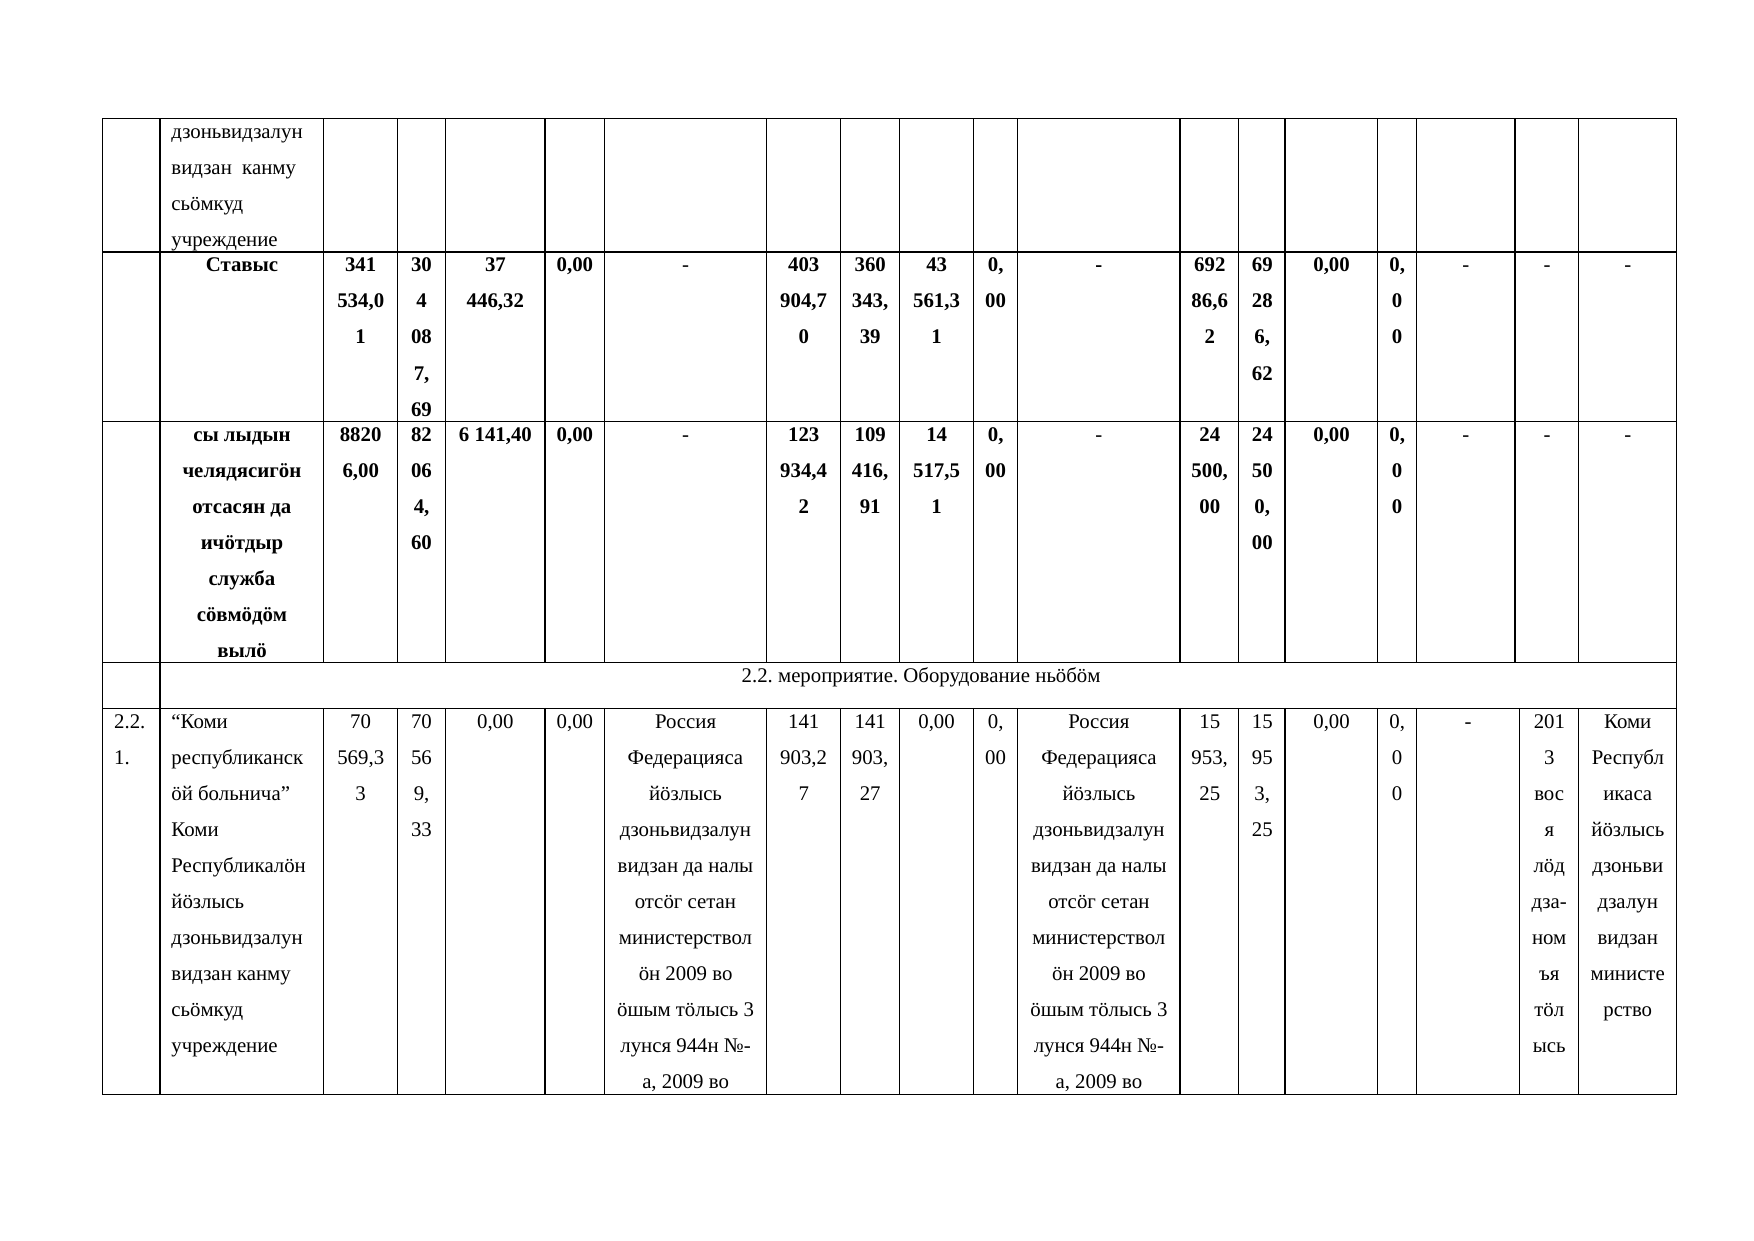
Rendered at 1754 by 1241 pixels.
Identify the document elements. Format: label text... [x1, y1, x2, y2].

table_cell 43 561,31 [900, 253, 973, 421]
table_cell 15 953,25 [1181, 709, 1238, 1093]
table_cell [103, 663, 159, 708]
table_cell 0,00 [1286, 253, 1377, 421]
table_cell 0,00 [974, 709, 1017, 1093]
table_cell 2.2. мероприятие. Оборудование ньӧбӧм [161, 663, 1676, 708]
table_cell - [1579, 253, 1676, 421]
table_cell - [1018, 119, 1179, 251]
table_cell [900, 119, 973, 251]
table_cell 123 934,42 [767, 422, 840, 662]
table_cell 0,00 [1286, 422, 1377, 662]
table_cell [841, 119, 899, 251]
table_cell 403 904,70 [767, 253, 840, 421]
table_cell - [1579, 422, 1676, 662]
table_cell 70 569,33 [398, 709, 445, 1093]
table_cell 0,00 [546, 709, 604, 1093]
table_cell 141 903,27 [767, 709, 840, 1093]
table_cell [1516, 119, 1578, 251]
table_cell 0,00 [974, 253, 1017, 421]
table_cell 88206,00 [324, 422, 397, 662]
table_cell 14 517,51 [900, 422, 973, 662]
table_cell [1579, 119, 1676, 251]
table_cell [103, 422, 159, 662]
table_cell 0,00 [1378, 709, 1416, 1093]
table_cell 0,00 [1378, 422, 1416, 662]
table_cell 0,00 [900, 709, 973, 1093]
table_cell [446, 119, 544, 251]
table_cell 0,00 [546, 253, 604, 421]
table_cell 304 087,69 [398, 253, 445, 421]
table_cell [1239, 119, 1284, 251]
table_cell [546, 119, 604, 251]
table_cell - [605, 253, 766, 421]
table_cell 0,00 [1378, 253, 1416, 421]
table_cell 82 064,60 [398, 422, 445, 662]
table_cell - [1417, 422, 1514, 662]
table_cell Ставыс [161, 253, 323, 421]
table_cell [1181, 119, 1238, 251]
table_cell 360343,39 [841, 253, 899, 421]
table_cell [1286, 119, 1377, 251]
table_cell [103, 253, 159, 421]
table_cell 69286,62 [1181, 253, 1238, 421]
table_cell [398, 119, 445, 251]
table_cell [1417, 119, 1514, 251]
table_cell 2013 вося лӧддза-номъя тӧлысь [1520, 709, 1578, 1093]
table_cell - [1417, 253, 1514, 421]
table_cell 141 903,27 [841, 709, 899, 1093]
table_cell 6 141,40 [446, 422, 544, 662]
table_cell 109416,91 [841, 422, 899, 662]
table_cell Коми Республикаса йӧзлысь дзоньвидзалун видзан министерство [1579, 709, 1676, 1093]
table_cell - [1018, 422, 1179, 662]
table_cell “Коми республиканскӧй больнича” Коми Республикалӧн йӧзлысь дзоньвидзалун видзан канму сьӧмкуд учреждение [161, 709, 323, 1093]
table_cell 0,00 [446, 709, 544, 1093]
table_cell 341 534,01 [324, 253, 397, 421]
table_cell 70 569,33 [324, 709, 397, 1093]
table_cell - [1417, 709, 1519, 1093]
table_cell 69286,62 [1239, 253, 1284, 421]
table_cell 24 500,00 [1181, 422, 1238, 662]
table_cell [767, 119, 840, 251]
table_cell [103, 119, 159, 251]
table_cell [974, 119, 1017, 251]
table_cell 2.2.1. [103, 709, 159, 1093]
table_cell Россия Федерацияса йӧзлысь дзоньвидзалун видзан да налы отсӧг сетан министерстволӧн 2009 во ӧшым тӧлысь 3 лунся 944н №-а, 2009 во [605, 709, 766, 1093]
table_cell 24 500,00 [1239, 422, 1284, 662]
table_cell 15 953,25 [1239, 709, 1284, 1093]
table_cell [1378, 119, 1416, 251]
table_cell дзоньвидзалун видзан канму сьӧмкуд учреждение [161, 119, 323, 251]
table_cell сы лыдын челядясигӧн отсасян да ичӧтдыр служба сӧвмӧдӧм вылӧ [161, 422, 323, 662]
table_cell - [605, 422, 766, 662]
table_cell - [1516, 253, 1578, 421]
table_cell - [1516, 422, 1578, 662]
table_cell [324, 119, 397, 251]
table_cell 0,00 [1286, 709, 1377, 1093]
table_cell - [1018, 253, 1179, 421]
table_cell 0,00 [974, 422, 1017, 662]
table_cell 0,00 [546, 422, 604, 662]
table_cell 37 446,32 [446, 253, 544, 421]
table_cell - [605, 119, 766, 251]
table_cell Россия Федерацияса йӧзлысь дзоньвидзалун видзан да налы отсӧг сетан министерстволӧн 2009 во ӧшым тӧлысь 3 лунся 944н №-а, 2009 во [1018, 709, 1179, 1093]
